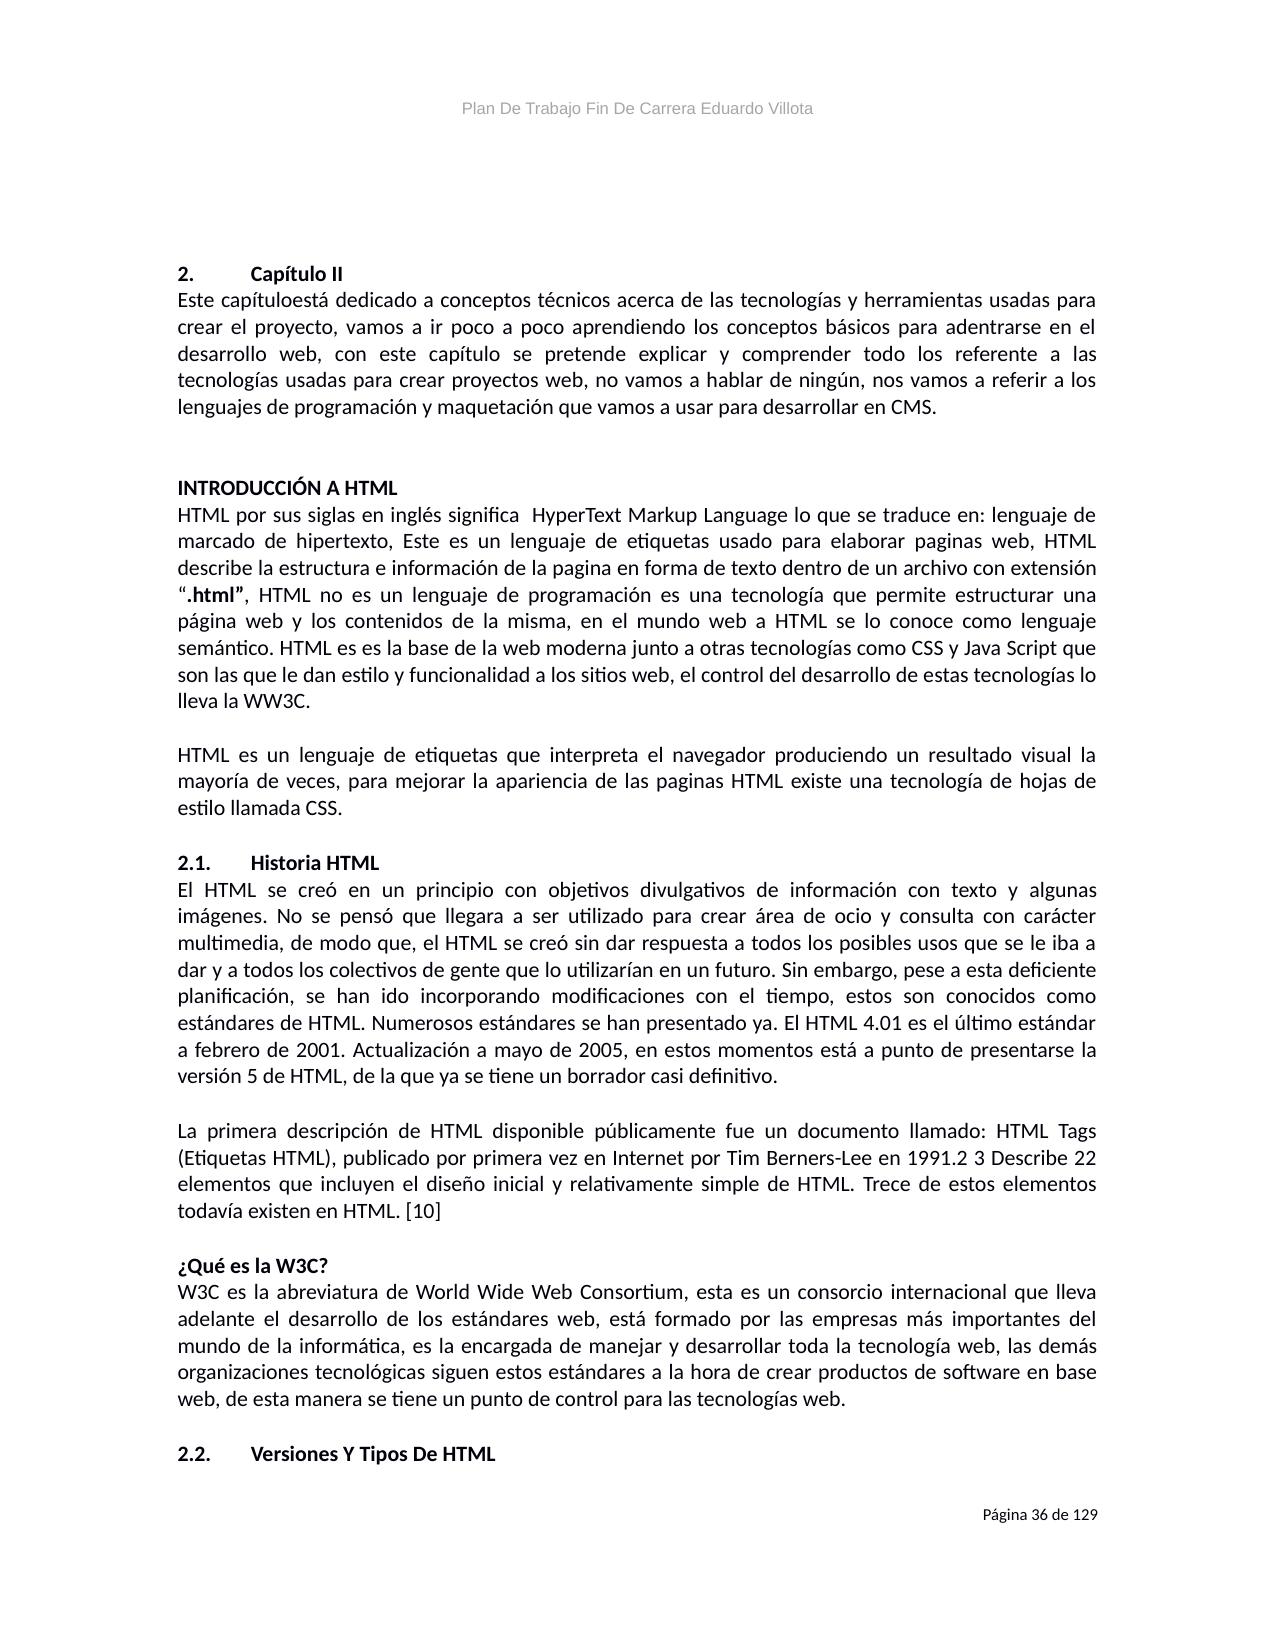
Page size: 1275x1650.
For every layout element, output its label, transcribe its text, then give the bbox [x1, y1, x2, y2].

text W3C es la abreviatura de World Wide Web Consortium, esta es un consorcio internacional que lleva adelante el desarrollo de los estándares web, está formado por las empresas más importantes del mundo de la informática, es la encargada de manejar y desarrollar toda la tecnología web, las demás organizaciones tecnológicas siguen estos estándares a la hora de crear productos de software en base web, de esta manera se tiene un punto de control para las tecnologías web. [177, 1278, 1098, 1412]
text ¿Qué es la W3C? [177, 1252, 1098, 1278]
list INTRODUCCIÓN A HTML [177, 474, 1098, 501]
text Este capítuloestá dedicado a conceptos técnicos acerca de las tecnologías y herramientas usadas para crear el proyecto, vamos a ir poco a poco aprendiendo los conceptos básicos para adentrarse en el desarrollo web, con este capítulo se pretende explicar y comprender todo los referente a las tecnologías usadas para crear proyectos web, no vamos a hablar de ningún, nos vamos a referir a los lenguajes de programación y maquetación que vamos a usar para desarrollar en CMS. [177, 286, 1098, 420]
text La primera descripción de HTML disponible públicamente fue un documento llamado: HTML Tags (Etiquetas HTML), publicado por primera vez en Internet por Tim Berners-Lee en 1991.2 3 Describe 22 elementos que incluyen el diseño inicial y relativamente simple de HTML. Trece de estos elementos todavía existen en HTML. [10] [177, 1117, 1098, 1224]
list Historia HTML [177, 849, 1098, 876]
list Capítulo II [177, 260, 1098, 286]
list Versiones Y Tipos De HTML [177, 1440, 1098, 1466]
text HTML es un lenguaje de etiquetas que interpreta el navegador produciendo un resultado visual la mayoría de veces, para mejorar la apariencia de las paginas HTML existe una tecnología de hojas de estilo llamada CSS. [177, 741, 1098, 821]
text HTML por sus siglas en inglés significa HyperText Markup Language lo que se traduce en: lenguaje de marcado de hipertexto, Este es un lenguaje de etiquetas usado para elaborar paginas web, HTML describe la estructura e información de la pagina en forma de texto dentro de un archivo con extensión “.html”, HTML no es un lenguaje de programación es una tecnología que permite estructurar una página web y los contenidos de la misma, en el mundo web a HTML se lo conoce como lenguaje semántico. HTML es es la base de la web moderna junto a otras tecnologías como CSS y Java Script que son las que le dan estilo y funcionalidad a los sitios web, el control del desarrollo de estas tecnologías lo lleva la WW3C. [177, 501, 1098, 714]
text El HTML se creó en un principio con objetivos divulgativos de información con texto y algunas imágenes. No se pensó que llegara a ser utilizado para crear área de ocio y consulta con carácter multimedia, de modo que, el HTML se creó sin dar respuesta a todos los posibles usos que se le iba a dar y a todos los colectivos de gente que lo utilizarían en un futuro. Sin embargo, pese a esta deficiente planificación, se han ido incorporando modificaciones con el tiempo, estos son conocidos como estándares de HTML. Numerosos estándares se han presentado ya. El HTML 4.01 es el último estándar a febrero de 2001. Actualización a mayo de 2005, en estos momentos está a punto de presentarse la versión 5 de HTML, de la que ya se tiene un borrador casi definitivo. [177, 876, 1098, 1089]
